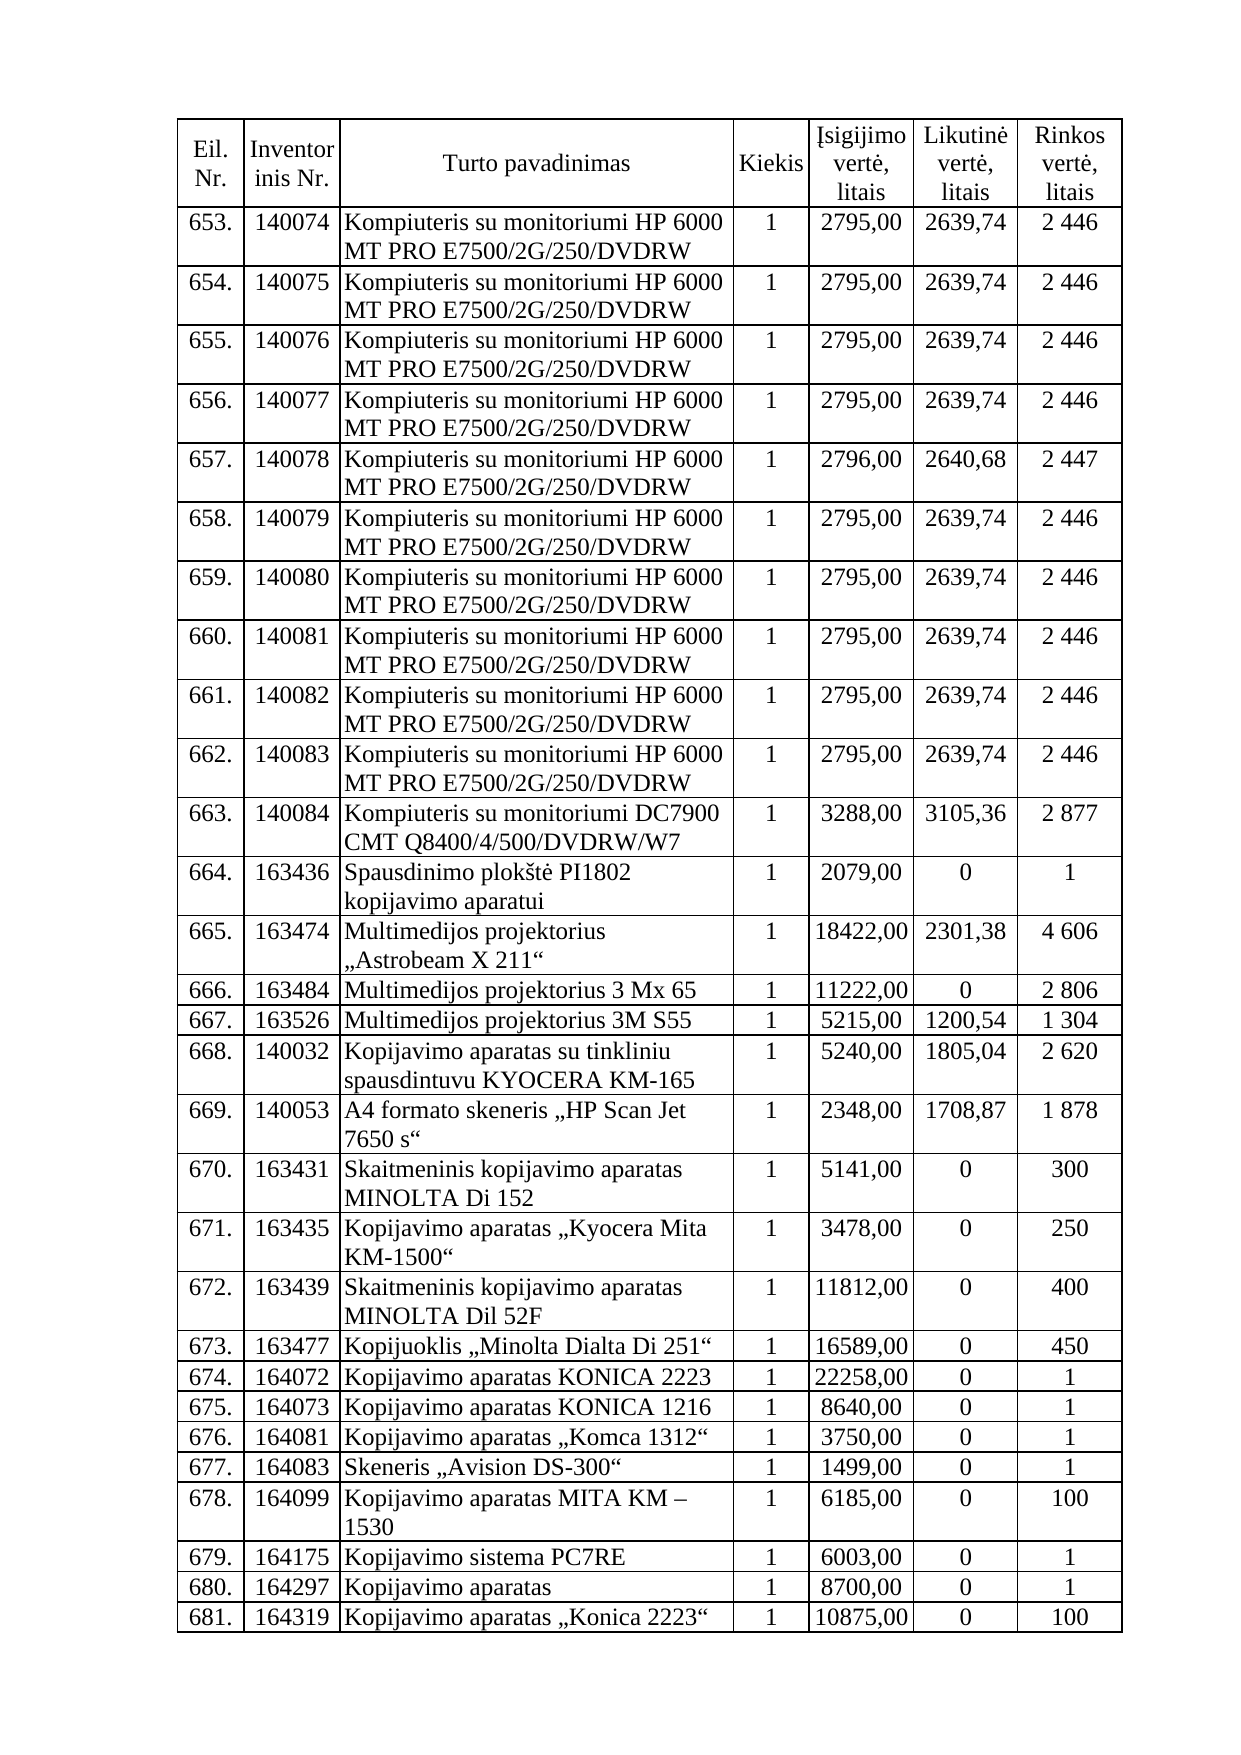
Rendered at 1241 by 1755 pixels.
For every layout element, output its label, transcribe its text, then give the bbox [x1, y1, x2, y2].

table_cell 3288,00 [810, 798, 913, 856]
table_cell 1 [734, 1095, 808, 1152]
table_cell Kopijavimo aparatas KONICA 1216 [341, 1392, 733, 1421]
table_cell 1 [734, 916, 808, 974]
table_cell 140079 [245, 503, 339, 560]
table_cell 661. [178, 680, 243, 737]
table_cell 140075 [245, 267, 339, 324]
table_cell 11222,00 [810, 975, 913, 1004]
table_cell 656. [178, 385, 243, 442]
table_cell 0 [914, 1331, 1017, 1360]
table_cell 673. [178, 1331, 243, 1360]
table_cell 2639,74 [914, 208, 1017, 265]
table_cell 2 446 [1018, 326, 1121, 383]
table_cell 0 [914, 1154, 1017, 1212]
table_cell Kompiuteris su monitoriumi HP 6000 MT PRO E7500/2G/250/DVDRW [341, 680, 733, 737]
table_cell Spausdinimo plokštė PI1802 kopijavimo aparatui [341, 857, 733, 915]
table_cell 400 [1018, 1272, 1121, 1330]
table_cell 5240,00 [810, 1036, 913, 1093]
table_cell 678. [178, 1483, 243, 1540]
table_cell 1 [734, 1154, 808, 1212]
table_cell 671. [178, 1213, 243, 1271]
table_cell 8640,00 [810, 1392, 913, 1421]
table_cell 2301,38 [914, 916, 1017, 974]
table_cell 18422,00 [810, 916, 913, 974]
table_cell Kompiuteris su monitoriumi HP 6000 MT PRO E7500/2G/250/DVDRW [341, 739, 733, 797]
table_cell 140081 [245, 621, 339, 678]
table_cell 6185,00 [810, 1483, 913, 1540]
table_cell 450 [1018, 1331, 1121, 1360]
table_cell 677. [178, 1453, 243, 1481]
table_cell 140076 [245, 326, 339, 383]
table_cell 2 620 [1018, 1036, 1121, 1093]
table_cell 140053 [245, 1095, 339, 1152]
table_cell Kompiuteris su monitoriumi DC7900 CMT Q8400/4/500/DVDRW/W7 [341, 798, 733, 856]
table_cell 1 [734, 1572, 808, 1601]
table_cell 0 [914, 1362, 1017, 1390]
table_cell 1 [734, 975, 808, 1004]
table_cell 2795,00 [810, 680, 913, 737]
table_cell 1 [1018, 1422, 1121, 1451]
table_cell 10875,00 [810, 1603, 913, 1631]
table_cell 2 446 [1018, 739, 1121, 797]
table_cell 676. [178, 1422, 243, 1451]
table_cell 0 [914, 1453, 1017, 1481]
table_cell Kopijavimo aparatas su tinkliniu spausdintuvu KYOCERA KM-165 [341, 1036, 733, 1093]
table_header Rinkos vertė, litais [1018, 120, 1121, 206]
table_cell 2 446 [1018, 503, 1121, 560]
table_cell 2795,00 [810, 503, 913, 560]
table_cell Multimedijos projektorius „Astrobeam X 211“ [341, 916, 733, 974]
table_cell 2 446 [1018, 267, 1121, 324]
table_cell 1805,04 [914, 1036, 1017, 1093]
table_cell 140032 [245, 1036, 339, 1093]
table_cell 653. [178, 208, 243, 265]
table_cell 655. [178, 326, 243, 383]
table_cell 6003,00 [810, 1542, 913, 1571]
table_cell 1 [734, 562, 808, 619]
table_cell 674. [178, 1362, 243, 1390]
table_cell 2639,74 [914, 503, 1017, 560]
table_cell Kompiuteris su monitoriumi HP 6000 MT PRO E7500/2G/250/DVDRW [341, 562, 733, 619]
table_cell 2 446 [1018, 680, 1121, 737]
table_cell Kopijavimo aparatas [341, 1572, 733, 1601]
table_cell 3105,36 [914, 798, 1017, 856]
table_cell 658. [178, 503, 243, 560]
table_cell 0 [914, 1272, 1017, 1330]
table_cell 659. [178, 562, 243, 619]
table_cell 657. [178, 444, 243, 501]
table_cell 163436 [245, 857, 339, 915]
table_cell 664. [178, 857, 243, 915]
table_cell Kompiuteris su monitoriumi HP 6000 MT PRO E7500/2G/250/DVDRW [341, 503, 733, 560]
table_cell 1 878 [1018, 1095, 1121, 1152]
table_cell 667. [178, 1006, 243, 1034]
table_cell 2 446 [1018, 621, 1121, 678]
table_cell Skaitmeninis kopijavimo aparatas MINOLTA Dil 52F [341, 1272, 733, 1330]
table_cell Kopijavimo aparatas MITA KM – 1530 [341, 1483, 733, 1540]
table_cell 140083 [245, 739, 339, 797]
table_cell Multimedijos projektorius 3 Mx 65 [341, 975, 733, 1004]
table_cell 2795,00 [810, 326, 913, 383]
table_cell 2639,74 [914, 385, 1017, 442]
table_cell 0 [914, 1213, 1017, 1271]
table_cell 665. [178, 916, 243, 974]
table_cell 1 [734, 1272, 808, 1330]
table_cell 1 [734, 1603, 808, 1631]
table_cell 140078 [245, 444, 339, 501]
table_cell 2796,00 [810, 444, 913, 501]
table_cell 164072 [245, 1362, 339, 1390]
table_cell 1 [734, 1422, 808, 1451]
table_cell 2 446 [1018, 562, 1121, 619]
table_cell 5141,00 [810, 1154, 913, 1212]
table_cell 2 806 [1018, 975, 1121, 1004]
table_cell Kompiuteris su monitoriumi HP 6000 MT PRO E7500/2G/250/DVDRW [341, 326, 733, 383]
table_cell 1 [734, 385, 808, 442]
table_cell 675. [178, 1392, 243, 1421]
table_cell 1 [734, 444, 808, 501]
table_cell 1 [734, 621, 808, 678]
table_cell 1 [734, 1036, 808, 1093]
table_cell 1 [734, 680, 808, 737]
table_cell 668. [178, 1036, 243, 1093]
table_cell 100 [1018, 1483, 1121, 1540]
table_cell 16589,00 [810, 1331, 913, 1360]
table_cell 2079,00 [810, 857, 913, 915]
table_cell 1 [1018, 1453, 1121, 1481]
table_cell 679. [178, 1542, 243, 1571]
table_cell 0 [914, 1542, 1017, 1571]
table_cell 1 [734, 798, 808, 856]
table_header Eil. Nr. [178, 120, 243, 206]
table_header Likutinė vertė, litais [914, 120, 1017, 206]
table_cell 2 446 [1018, 208, 1121, 265]
table_cell 164099 [245, 1483, 339, 1540]
table_cell 2639,74 [914, 680, 1017, 737]
table_cell 163477 [245, 1331, 339, 1360]
table_cell 163484 [245, 975, 339, 1004]
table_cell 660. [178, 621, 243, 678]
table_cell 1 [734, 326, 808, 383]
table_cell 0 [914, 1392, 1017, 1421]
table_cell 3478,00 [810, 1213, 913, 1271]
table_cell 1708,87 [914, 1095, 1017, 1152]
table_cell 164319 [245, 1603, 339, 1631]
table_cell 140082 [245, 680, 339, 737]
table_cell Kopijuoklis „Minolta Dialta Di 251“ [341, 1331, 733, 1360]
table_cell 669. [178, 1095, 243, 1152]
table_cell 1 [1018, 1572, 1121, 1601]
table_cell 0 [914, 1603, 1017, 1631]
table_cell Kopijavimo sistema PC7RE [341, 1542, 733, 1571]
table_cell 1 [734, 1362, 808, 1390]
table_cell Skaitmeninis kopijavimo aparatas MINOLTA Di 152 [341, 1154, 733, 1212]
table_cell 1 [734, 1483, 808, 1540]
table_cell 22258,00 [810, 1362, 913, 1390]
table_cell Kompiuteris su monitoriumi HP 6000 MT PRO E7500/2G/250/DVDRW [341, 621, 733, 678]
table_cell 2639,74 [914, 562, 1017, 619]
table_cell 163474 [245, 916, 339, 974]
table_cell 0 [914, 857, 1017, 915]
table_cell 164073 [245, 1392, 339, 1421]
table_cell Kopijavimo aparatas KONICA 2223 [341, 1362, 733, 1390]
table_cell 164083 [245, 1453, 339, 1481]
table_cell 140080 [245, 562, 339, 619]
table_cell 1 [734, 267, 808, 324]
table_cell 2795,00 [810, 621, 913, 678]
table_cell 1 [734, 857, 808, 915]
table_cell 1 [1018, 1392, 1121, 1421]
table_cell 2639,74 [914, 621, 1017, 678]
table_cell 662. [178, 739, 243, 797]
table_cell 2795,00 [810, 562, 913, 619]
table_cell 2639,74 [914, 739, 1017, 797]
table_cell 163526 [245, 1006, 339, 1034]
table_cell 163431 [245, 1154, 339, 1212]
table_cell 2 877 [1018, 798, 1121, 856]
table_cell Kompiuteris su monitoriumi HP 6000 MT PRO E7500/2G/250/DVDRW [341, 444, 733, 501]
table_cell 2795,00 [810, 208, 913, 265]
table_cell 2795,00 [810, 385, 913, 442]
table_cell 2 446 [1018, 385, 1121, 442]
table_cell 1 [1018, 857, 1121, 915]
table_cell 2348,00 [810, 1095, 913, 1152]
table_cell 164297 [245, 1572, 339, 1601]
table_cell 140074 [245, 208, 339, 265]
table_cell Kopijavimo aparatas „Konica 2223“ [341, 1603, 733, 1631]
table_cell 1 [734, 1006, 808, 1034]
table_header Kiekis [734, 120, 808, 206]
table_cell 681. [178, 1603, 243, 1631]
table_cell 140084 [245, 798, 339, 856]
table_cell 8700,00 [810, 1572, 913, 1601]
table_cell 2795,00 [810, 739, 913, 797]
table_cell 164175 [245, 1542, 339, 1571]
table_cell 163435 [245, 1213, 339, 1271]
table_cell Kompiuteris su monitoriumi HP 6000 MT PRO E7500/2G/250/DVDRW [341, 267, 733, 324]
table_cell 3750,00 [810, 1422, 913, 1451]
table_cell 670. [178, 1154, 243, 1212]
table_cell 1 [734, 1542, 808, 1571]
table_cell 1200,54 [914, 1006, 1017, 1034]
table_cell Skeneris „Avision DS-300“ [341, 1453, 733, 1481]
table_cell 300 [1018, 1154, 1121, 1212]
table_cell 1 [734, 1331, 808, 1360]
table_cell 0 [914, 1483, 1017, 1540]
table_cell 4 606 [1018, 916, 1121, 974]
table_cell Multimedijos projektorius 3M S55 [341, 1006, 733, 1034]
table_cell 2639,74 [914, 267, 1017, 324]
table_cell 2795,00 [810, 267, 913, 324]
table_cell 2640,68 [914, 444, 1017, 501]
table_cell 654. [178, 267, 243, 324]
table_cell 250 [1018, 1213, 1121, 1271]
table_cell 1 [734, 1213, 808, 1271]
table_cell 1499,00 [810, 1453, 913, 1481]
table_cell 11812,00 [810, 1272, 913, 1330]
table_cell 663. [178, 798, 243, 856]
table_cell Kopijavimo aparatas „Komca 1312“ [341, 1422, 733, 1451]
table_cell 0 [914, 1572, 1017, 1601]
table_header Įsigijimo vertė, litais [810, 120, 913, 206]
table_cell 1 [734, 503, 808, 560]
table_cell 1 [734, 1392, 808, 1421]
table_cell 163439 [245, 1272, 339, 1330]
table_cell Kompiuteris su monitoriumi HP 6000 MT PRO E7500/2G/250/DVDRW [341, 385, 733, 442]
table_cell 100 [1018, 1603, 1121, 1631]
table_header Turto pavadinimas [341, 120, 733, 206]
table_header Inventorinis Nr. [245, 120, 339, 206]
table_cell 666. [178, 975, 243, 1004]
table_cell 1 [734, 739, 808, 797]
table_cell 140077 [245, 385, 339, 442]
table_cell 1 [734, 208, 808, 265]
table_cell 672. [178, 1272, 243, 1330]
table_cell Kopijavimo aparatas „Kyocera Mita KM-1500“ [341, 1213, 733, 1271]
table_cell A4 formato skeneris „HP Scan Jet 7650 s“ [341, 1095, 733, 1152]
table_cell 680. [178, 1572, 243, 1601]
table_cell 0 [914, 1422, 1017, 1451]
table_cell Kompiuteris su monitoriumi HP 6000 MT PRO E7500/2G/250/DVDRW [341, 208, 733, 265]
table_cell 1 [1018, 1362, 1121, 1390]
table_cell 1 304 [1018, 1006, 1121, 1034]
table_cell 2639,74 [914, 326, 1017, 383]
table_cell 0 [914, 975, 1017, 1004]
table_cell 5215,00 [810, 1006, 913, 1034]
table_cell 2 447 [1018, 444, 1121, 501]
table_cell 164081 [245, 1422, 339, 1451]
table_cell 1 [1018, 1542, 1121, 1571]
table_cell 1 [734, 1453, 808, 1481]
